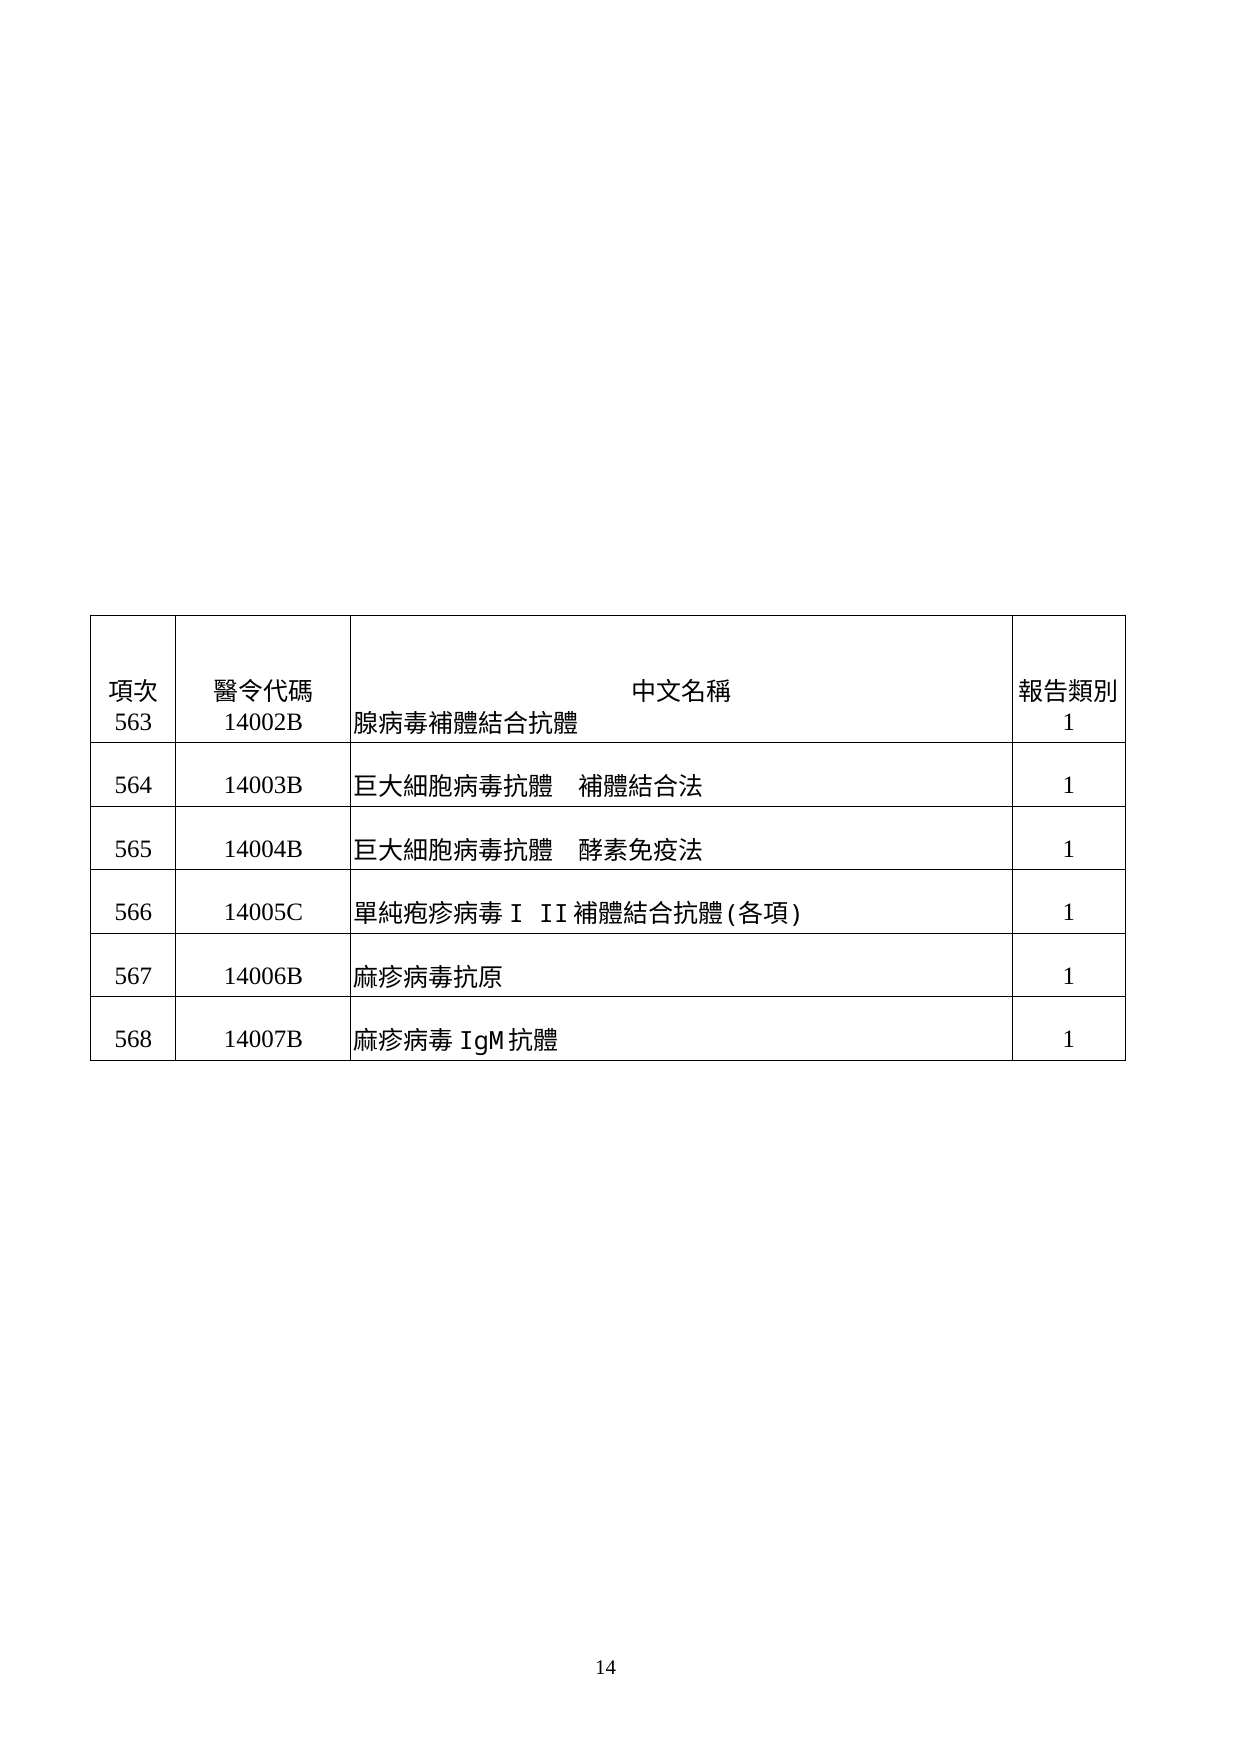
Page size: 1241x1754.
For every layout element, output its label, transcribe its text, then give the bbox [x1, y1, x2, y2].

table_cell 1 [1013, 997, 1125, 1060]
table_header [351, 616, 1012, 742]
table_cell 565 [91, 807, 175, 869]
table_cell 567 [91, 934, 175, 996]
table_header [91, 616, 175, 742]
table_cell 1 [1013, 934, 1125, 996]
table_cell 566 [91, 870, 175, 933]
table_cell 1 [1013, 743, 1125, 806]
table_cell 14006B [176, 934, 350, 996]
table_cell [1126, 933, 1240, 996]
table_header [1013, 616, 1125, 742]
table_cell 14002B [176, 679, 350, 742]
table_cell 1 [1013, 870, 1125, 933]
table_cell 麻疹病毒抗原 [351, 934, 1012, 996]
table_cell 14004B [176, 807, 350, 869]
table_cell [1126, 996, 1240, 1060]
table_header [176, 616, 350, 742]
table_cell 14007B [176, 997, 350, 1060]
table_cell 14003B [176, 743, 350, 806]
table_cell 巨大細胞病毒抗體 補體結合法 [351, 743, 1012, 806]
table_cell 1 [1013, 679, 1125, 742]
table_cell 腺病毒補體結合抗體 [351, 679, 1012, 742]
table_cell 563 [91, 679, 175, 742]
table_cell [1126, 869, 1240, 933]
table_cell 564 [91, 743, 175, 806]
table_header [1126, 615, 1240, 678]
table_cell 單純疱疹病毒I II補體結合抗體(各項) [351, 870, 1012, 933]
table_cell 巨大細胞病毒抗體 酵素免疫法 [351, 807, 1012, 869]
table_cell [1126, 679, 1240, 742]
table_cell 568 [91, 997, 175, 1060]
table_cell 麻疹病毒IgM抗體 [351, 997, 1012, 1060]
table_cell [1126, 742, 1240, 806]
table_cell [1126, 806, 1240, 869]
table_cell 1 [1013, 807, 1125, 869]
table_cell 14005C [176, 870, 350, 933]
